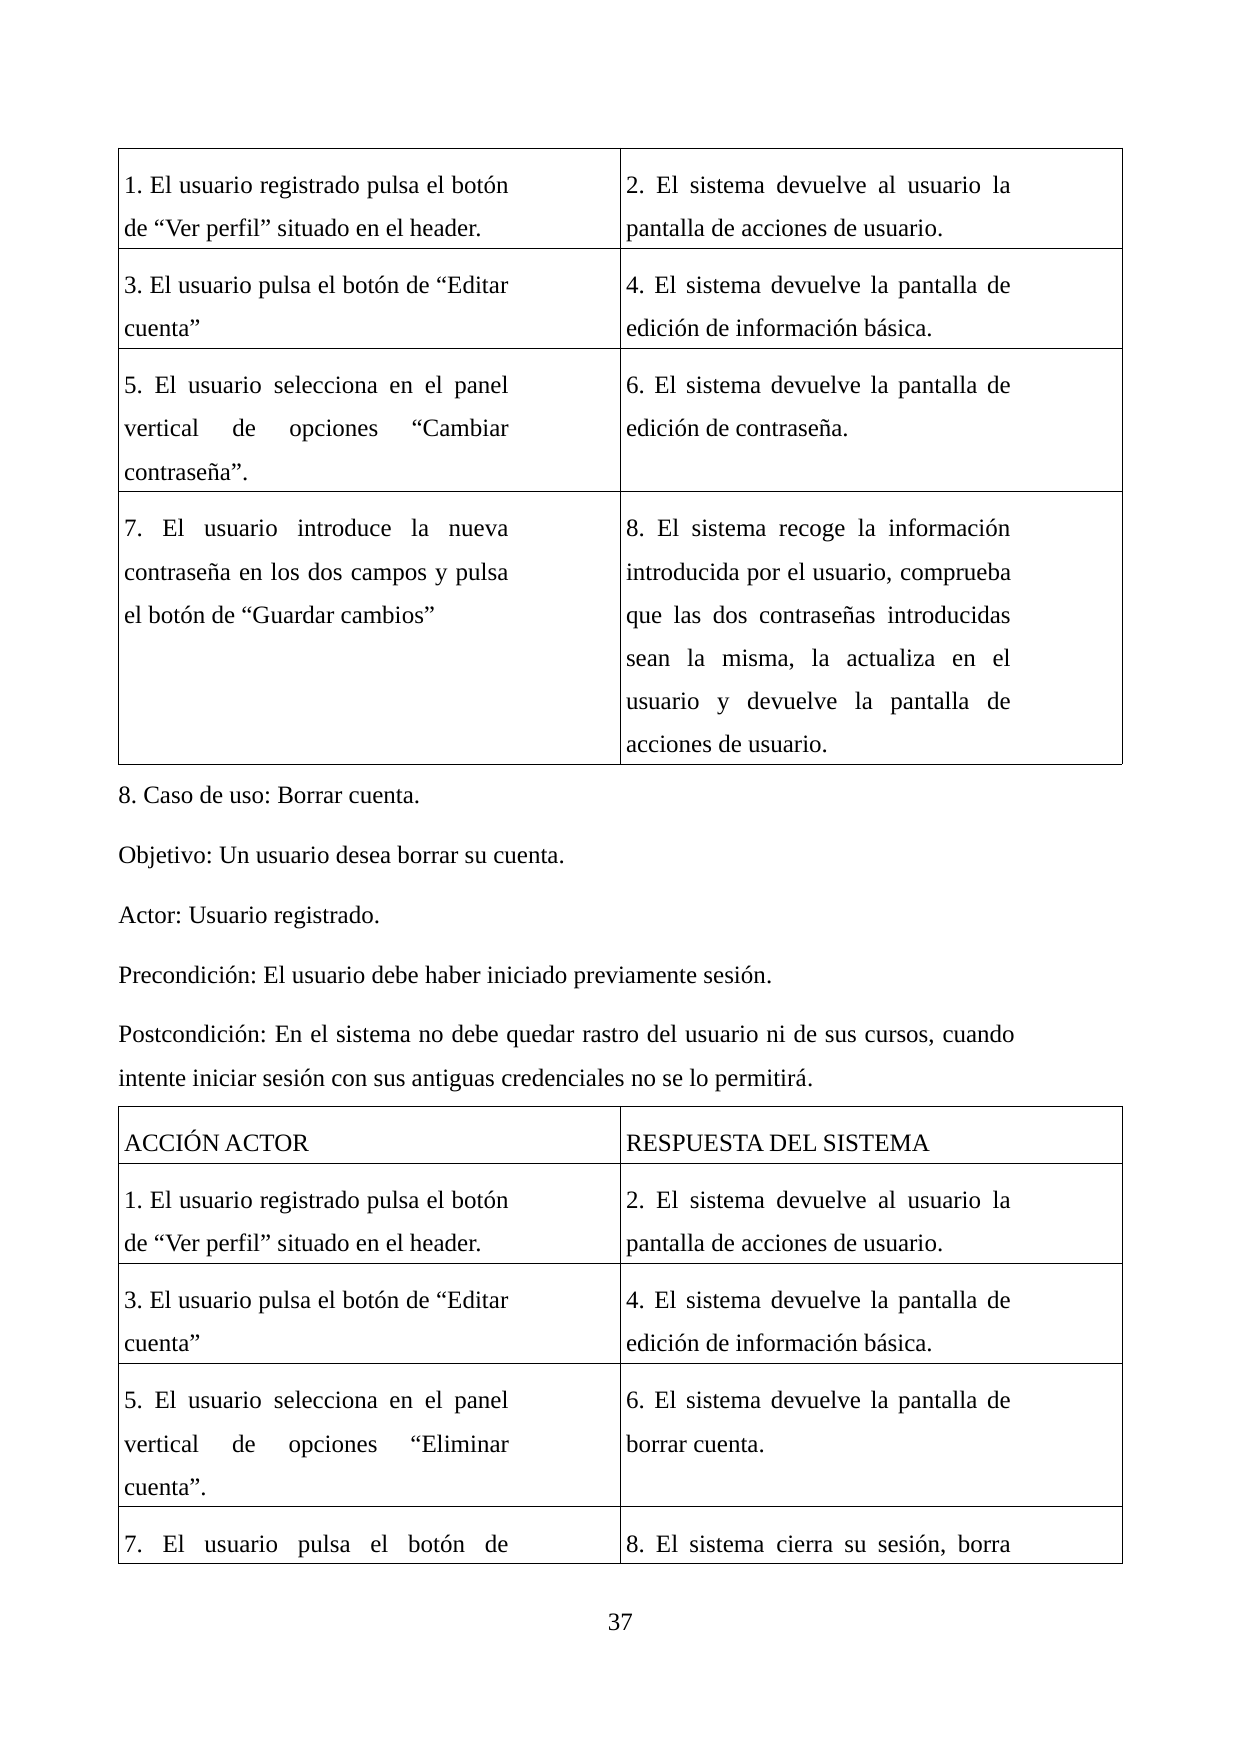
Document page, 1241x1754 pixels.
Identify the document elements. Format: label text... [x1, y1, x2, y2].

table_cell 4. El sistema devuelve la pantalla de edición de información básica. [621, 1264, 1122, 1363]
text Postcondición: En el sistema no debe quedar rastro del usuario ni de sus cursos, cuando intente iniciar sesión con sus antiguas credenciales no se lo permitirá. [118, 1019, 1017, 1091]
table_header ACCIÓN ACTOR [119, 1107, 620, 1163]
table_cell 7. El usuario introduce la nueva contraseña en los dos campos y pulsa el botón de “Guardar cambios” [119, 492, 620, 764]
table_cell 6. El sistema devuelve la pantalla de edición de contraseña. [621, 349, 1122, 491]
table_cell 3. El usuario pulsa el botón de “Editar cuenta” [119, 1264, 620, 1363]
table_cell 2. El sistema devuelve al usuario la pantalla de acciones de usuario. [621, 149, 1122, 248]
table_cell 2. El sistema devuelve al usuario la pantalla de acciones de usuario. [621, 1164, 1122, 1263]
text Objetivo: Un usuario desea borrar su cuenta. [118, 840, 1017, 869]
table_cell 8. El sistema cierra su sesión, borra [621, 1507, 1122, 1563]
table_cell 4. El sistema devuelve la pantalla de edición de información básica. [621, 249, 1122, 348]
text 8. Caso de uso: Borrar cuenta. [118, 780, 1017, 809]
text Precondición: El usuario debe haber iniciado previamente sesión. [118, 960, 1017, 988]
table_cell 1. El usuario registrado pulsa el botón de “Ver perfil” situado en el header. [119, 149, 620, 248]
table_cell 5. El usuario selecciona en el panel vertical de opciones “Eliminar cuenta”. [119, 1364, 620, 1506]
text Actor: Usuario registrado. [118, 900, 1017, 929]
table_cell 3. El usuario pulsa el botón de “Editar cuenta” [119, 249, 620, 348]
table_cell 7. El usuario pulsa el botón de [119, 1507, 620, 1563]
table_cell 6. El sistema devuelve la pantalla de borrar cuenta. [621, 1364, 1122, 1506]
table_cell 8. El sistema recoge la información introducida por el usuario, comprueba que las dos contraseñas introducidas sean la misma, la actualiza en el usuario y devuelve la pantalla de acciones de usuario. [621, 492, 1122, 764]
table_cell 5. El usuario selecciona en el panel vertical de opciones “Cambiar contraseña”. [119, 349, 620, 491]
table_header RESPUESTA DEL SISTEMA [621, 1107, 1122, 1163]
table_cell 1. El usuario registrado pulsa el botón de “Ver perfil” situado en el header. [119, 1164, 620, 1263]
